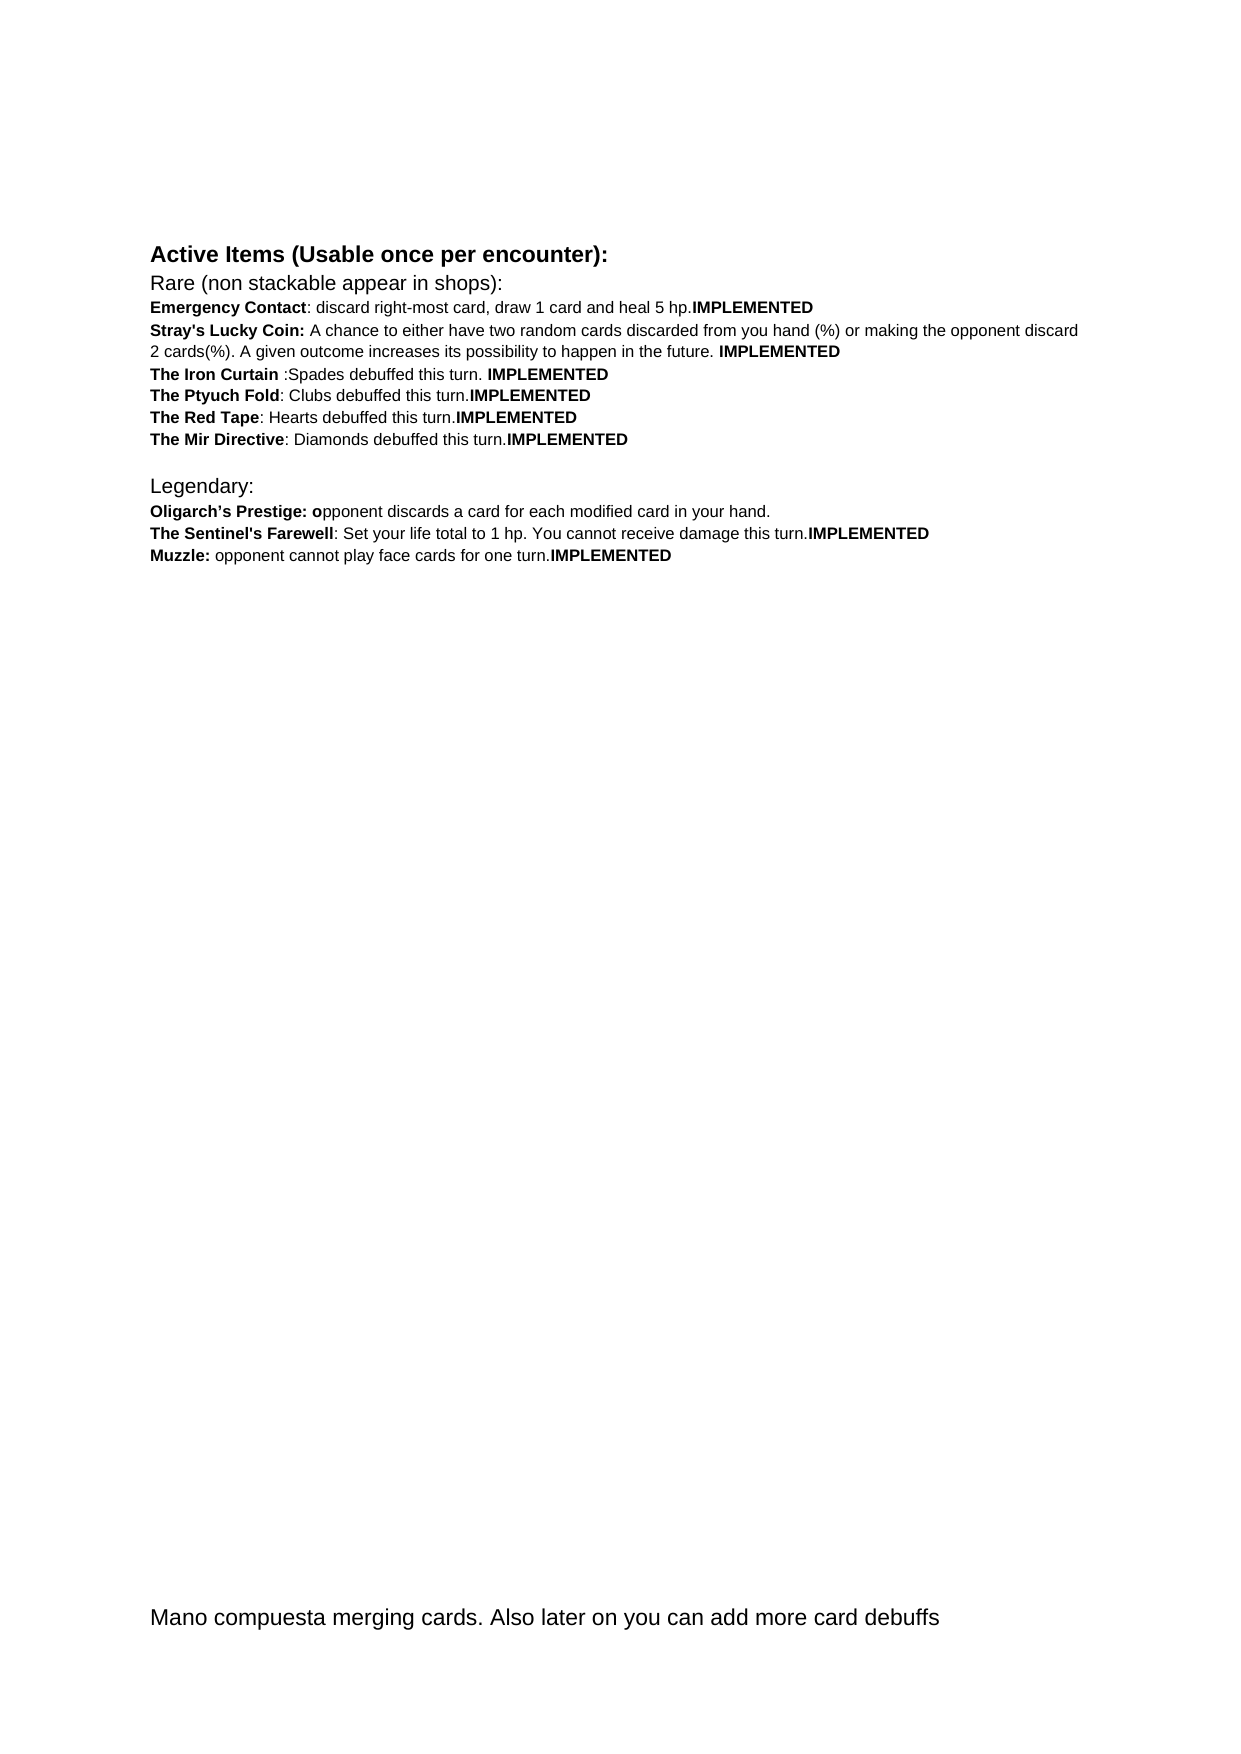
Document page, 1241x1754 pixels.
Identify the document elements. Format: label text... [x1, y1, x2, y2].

text Emergency Contact: discard right-most card, draw 1 card and heal 5 hp.IMPLEMENTED [150, 298, 1090, 317]
text The Ptyuch Fold: Clubs debuffed this turn.IMPLEMENTED [150, 386, 1090, 405]
text The Iron Curtain :Spades debuffed this turn. IMPLEMENTED [150, 364, 1090, 383]
text Rare (non stackable appear in shops): [150, 271, 1090, 295]
text The Mir Directive: Diamonds debuffed this turn.IMPLEMENTED [150, 430, 1090, 449]
text The Sentinel's Farewell: Set your life total to 1 hp. You cannot receive damage this turn.IMPLEMENTED [150, 524, 1090, 543]
text Muzzle: opponent cannot play face cards for one turn.IMPLEMENTED [150, 546, 1090, 565]
text Legendary: [150, 474, 1090, 498]
text Active Items (Usable once per encounter): [150, 241, 1090, 267]
text Oligarch’s Prestige: opponent discards a card for each modified card in your hand. [150, 502, 1090, 521]
text Stray's Lucky Coin: A chance to either have two random cards discarded from you hand (%) or making the opponent discard 2 cards(%). A given outcome increases its possibility to happen in the future. IMPLEMENTED [150, 320, 1090, 361]
text The Red Tape: Hearts debuffed this turn.IMPLEMENTED [150, 408, 1090, 427]
